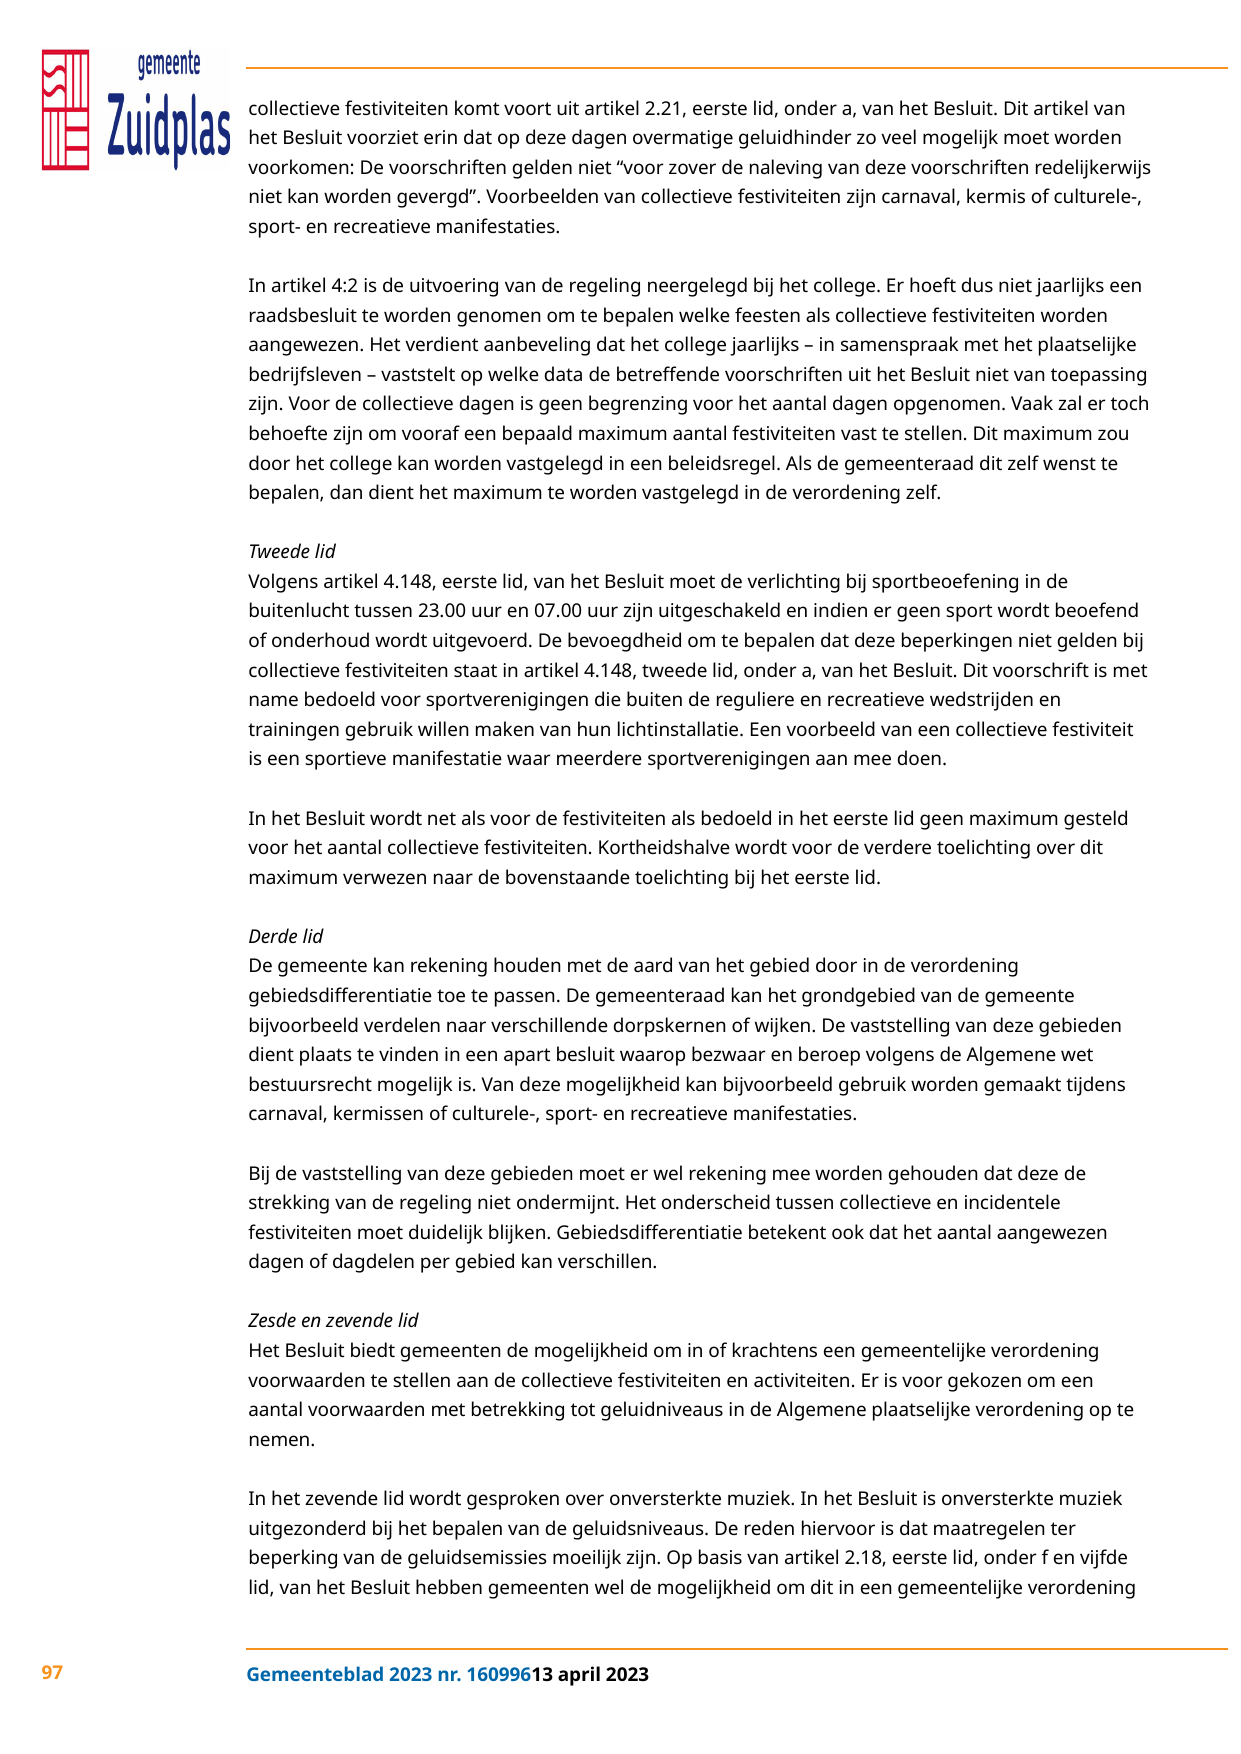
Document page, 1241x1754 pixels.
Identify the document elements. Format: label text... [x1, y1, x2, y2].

text De gemeente kan rekening houden met de aard van het gebied door in de verordening gebiedsdifferentiatie toe te passen. De gemeenteraad kan het grondgebied van de gemeente bijvoorbeeld verdelen naar verschillende dorpskernen of wijken. De vaststelling van deze gebieden dient plaats te vinden in een apart besluit waarop bezwaar en beroep volgens de Algemene wet bestuursrecht mogelijk is. Van deze mogelijkheid kan bijvoorbeeld gebruik worden gemaakt tijdens carnaval, kermissen of culturele-, sport- en recreatieve manifestaties. [248, 953, 1152, 1126]
text In artikel 4:2 is de uitvoering van de regeling neergelegd bij het college. Er hoeft dus niet jaarlijks een raadsbesluit te worden genomen om te bepalen welke feesten als collectieve festiviteiten worden aangewezen. Het verdient aanbeveling dat het college jaarlijks – in samenspraak met het plaatselijke bedrijfsleven – vaststelt op welke data de betreffende voorschriften uit het Besluit niet van toepassing zijn. Voor de collectieve dagen is geen begrenzing voor het aantal dagen opgenomen. Vaak zal er toch behoefte zijn om vooraf een bepaald maximum aantal festiviteiten vast te stellen. Dit maximum zou door het college kan worden vastgelegd in een beleidsregel. Als de gemeenteraad dit zelf wenst te bepalen, dan dient het maximum te worden vastgelegd in de verordening zelf. [248, 272, 1152, 505]
text Derde lid [248, 923, 1152, 949]
text Zesde en zevende lid [248, 1308, 1152, 1333]
text In het Besluit wordt net als voor de festiviteiten als bedoeld in het eerste lid geen maximum gesteld voor het aantal collectieve festiviteiten. Kortheidshalve wordt voor de verdere toelichting over dit maximum verwezen naar de bovenstaande toelichting bij het eerste lid. [248, 805, 1152, 890]
text Tweede lid [248, 538, 1152, 564]
text Het Besluit biedt gemeenten de mogelijkheid om in of krachtens een gemeentelijke verordening voorwaarden te stellen aan de collectieve festiviteiten en activiteiten. Er is voor gekozen om een aantal voorwaarden met betrekking tot geluidniveaus in de Algemene plaatselijke verordening op te nemen. [248, 1337, 1152, 1452]
text Bij de vaststelling van deze gebieden moet er wel rekening mee worden gehouden dat deze de strekking van de regeling niet ondermijnt. Het onderscheid tussen collectieve en incidentele festiviteiten moet duidelijk blijken. Gebiedsdifferentiatie betekent ook dat het aantal aangewezen dagen of dagdelen per gebied kan verschillen. [248, 1160, 1152, 1274]
picture [41, 47, 231, 172]
text Volgens artikel 4.148, eerste lid, van het Besluit moet de verlichting bij sportbeoefening in de buitenlucht tussen 23.00 uur en 07.00 uur zijn uitgeschakeld en indien er geen sport wordt beoefend of onderhoud wordt uitgevoerd. De bevoegdheid om te bepalen dat deze beperkingen niet gelden bij collectieve festiviteiten staat in artikel 4.148, tweede lid, onder a, van het Besluit. Dit voorschrift is met name bedoeld voor sportverenigingen die buiten de reguliere en recreatieve wedstrijden en trainingen gebruik willen maken van hun lichtinstallatie. Een voorbeeld van een collectieve festiviteit is een sportieve manifestatie waar meerdere sportverenigingen aan mee doen. [248, 568, 1152, 771]
text collectieve festiviteiten komt voort uit artikel 2.21, eerste lid, onder a, van het Besluit. Dit artikel van het Besluit voorziet erin dat op deze dagen overmatige geluidhinder zo veel mogelijk moet worden voorkomen: De voorschriften gelden niet “voor zover de naleving van deze voorschriften redelijkerwijs niet kan worden gevergd”. Voorbeelden van collectieve festiviteiten zijn carnaval, kermis of culturele-, sport- en recreatieve manifestaties. [248, 95, 1152, 239]
text In het zevende lid wordt gesproken over onversterkte muziek. In het Besluit is onversterkte muziek uitgezonderd bij het bepalen van de geluidsniveaus. De reden hiervoor is dat maatregelen ter beperking van de geluidsemissies moeilijk zijn. Op basis van artikel 2.18, eerste lid, onder f en vijfde lid, van het Besluit hebben gemeenten wel de mogelijkheid om dit in een gemeentelijke verordening [248, 1485, 1152, 1600]
